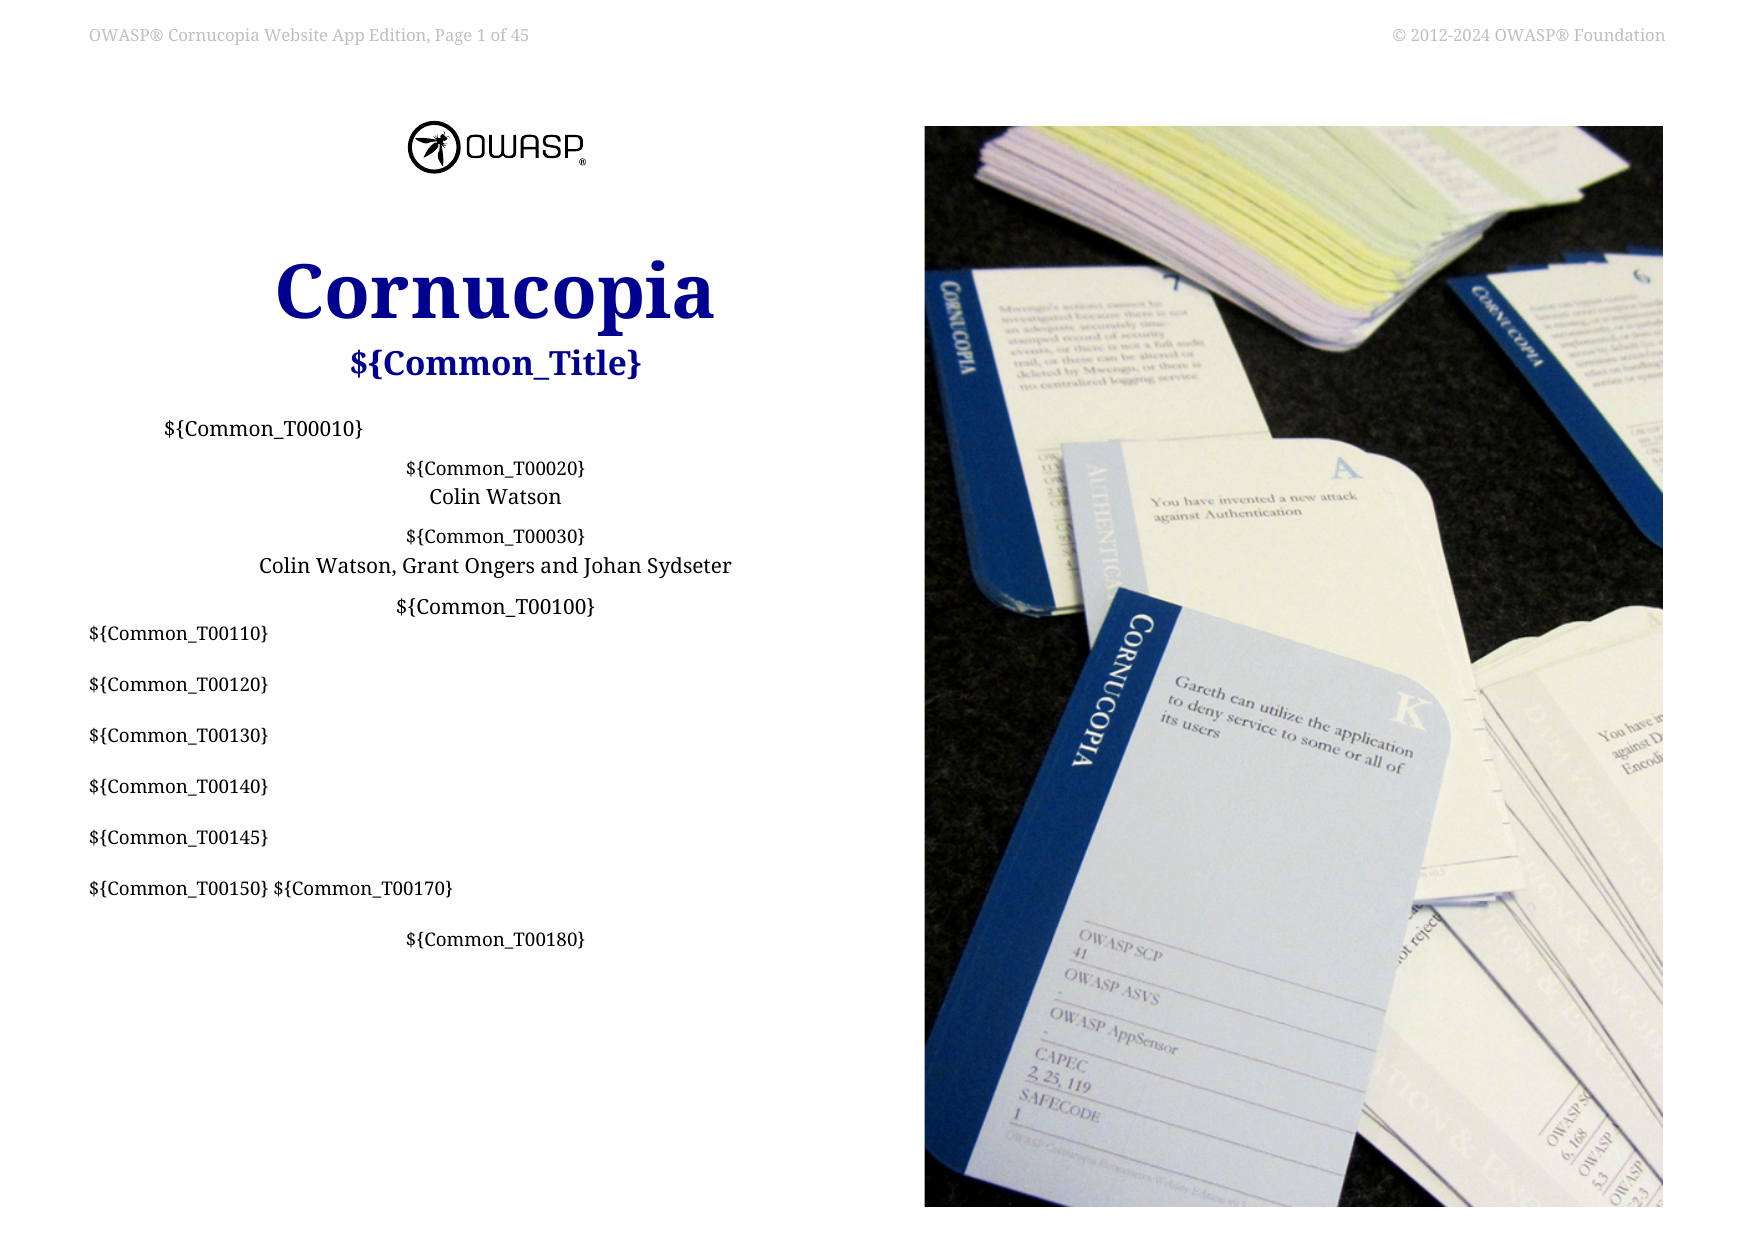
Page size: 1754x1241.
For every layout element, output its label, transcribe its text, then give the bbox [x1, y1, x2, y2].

picture [924, 126, 1663, 1207]
table_header Cornucopia ${Common_Title} ${Common_T00010} ${Common_T00020} Colin Watson ${Common_T00030} Colin Watson, Grant Ongers and Johan Sydseter ${Common_T00100} ${Common_T00110} ${Common_T00120} ${Common_T00130} ${Common_T00140} ${Common_T00145} ${Common_T00150} ${Common_T00170} ${Common_T00180} [78, 98, 913, 1206]
table_header [913, 98, 1677, 1206]
